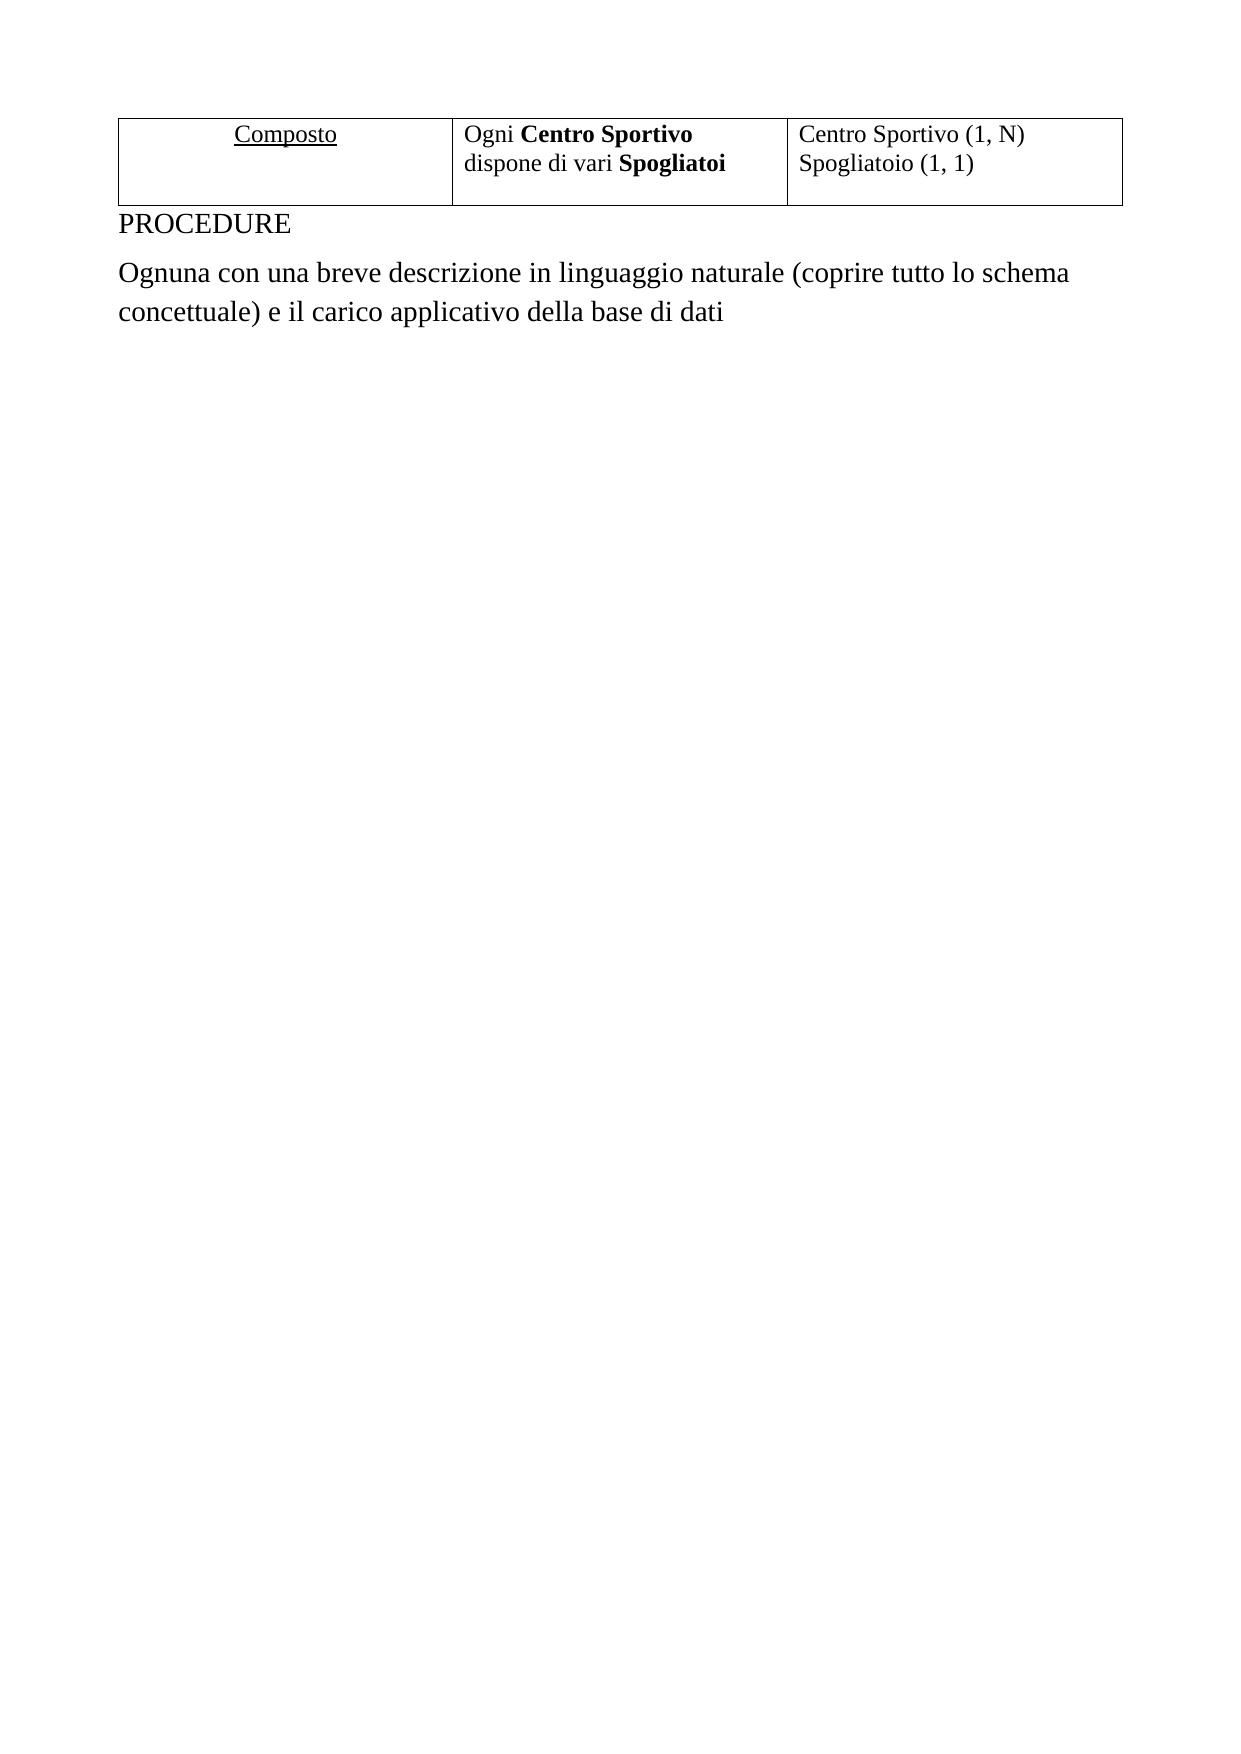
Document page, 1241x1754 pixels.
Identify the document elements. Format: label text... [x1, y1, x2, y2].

table_cell Composto [119, 119, 452, 205]
text PROCEDURE [118, 206, 1122, 240]
table_cell Centro Sportivo (1, N) Spogliatoio (1, 1) [788, 119, 1122, 205]
text Ognuna con una breve descrizione in linguaggio naturale (coprire tutto lo schema concettuale) e il carico applicativo della base di dati [118, 255, 1122, 327]
table_cell Ogni Centro Sportivo dispone di vari Spogliatoi [453, 119, 787, 205]
